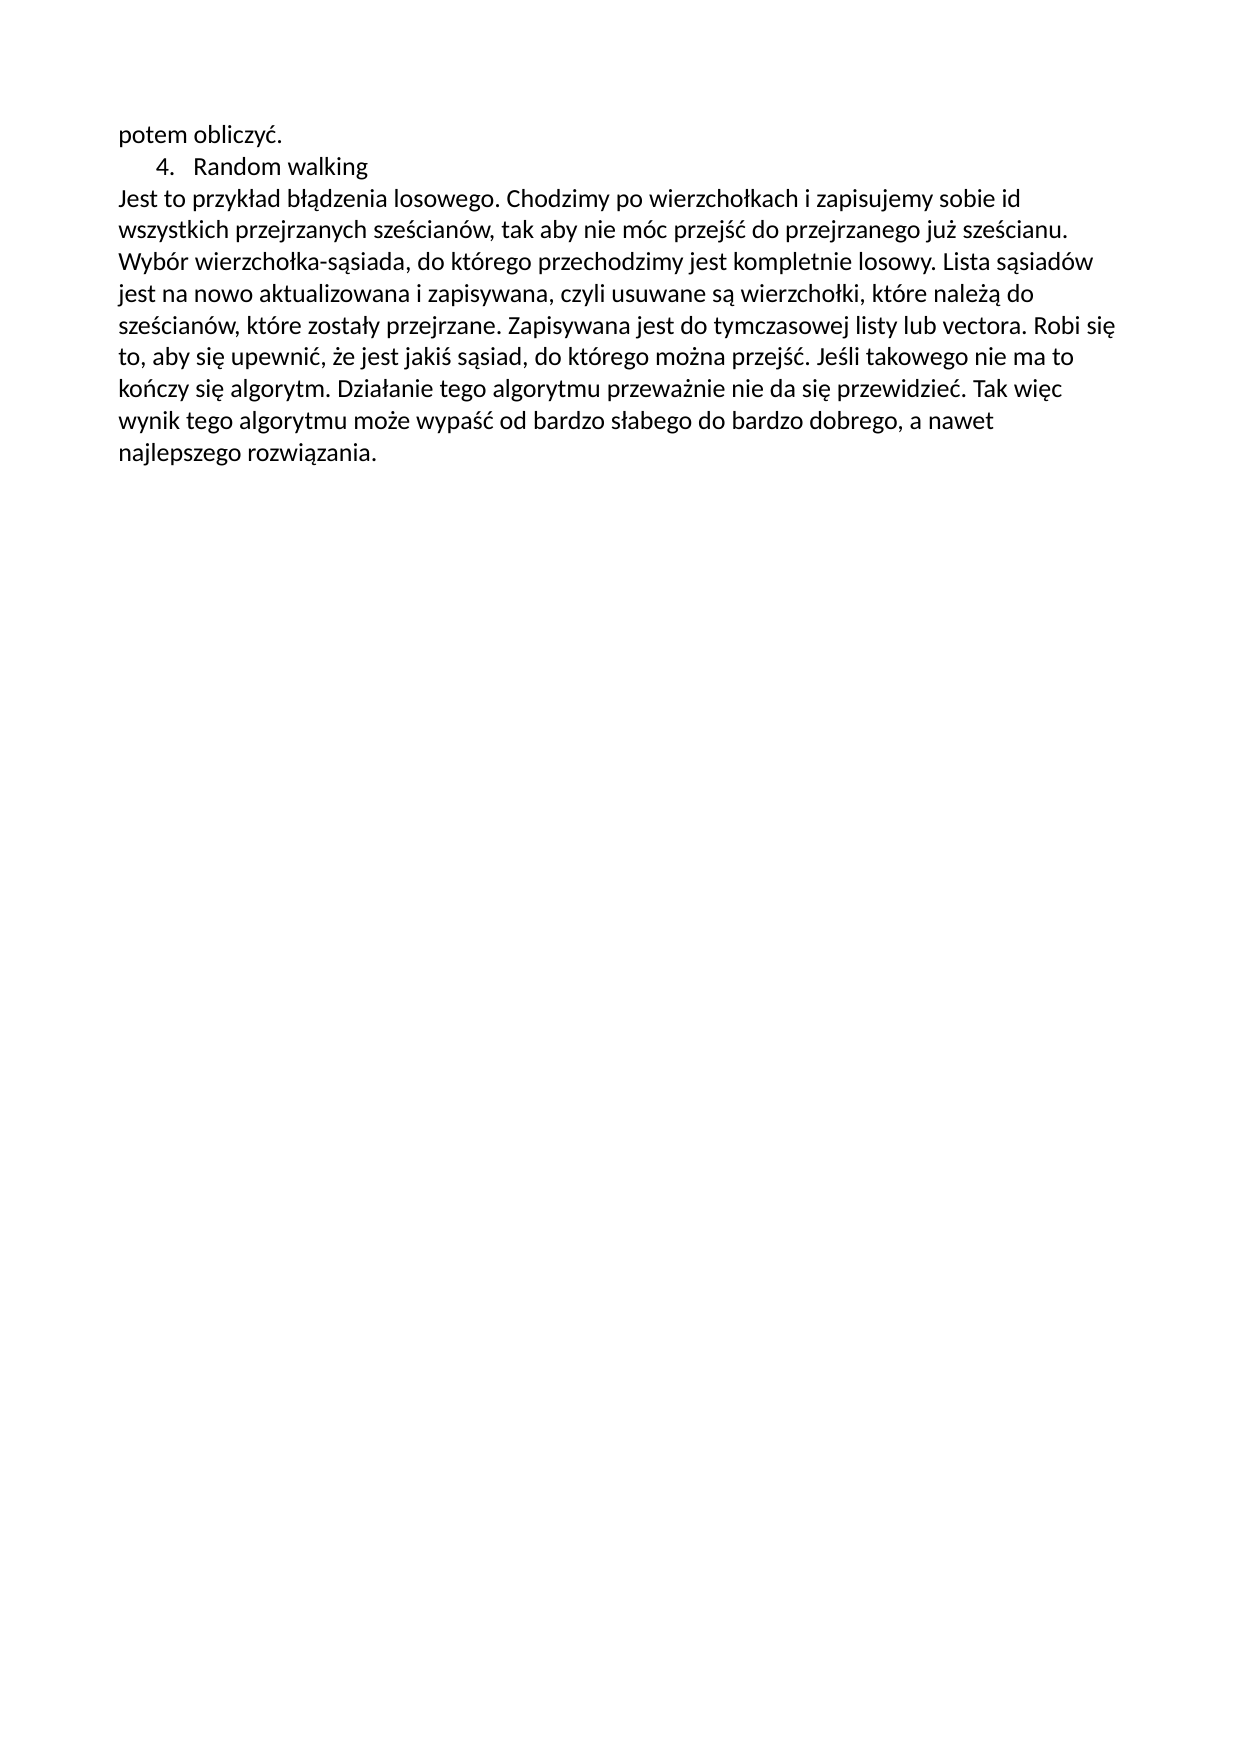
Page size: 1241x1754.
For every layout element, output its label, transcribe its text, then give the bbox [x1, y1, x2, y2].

text Jest to przykład błądzenia losowego. Chodzimy po wierzchołkach i zapisujemy sobie id wszystkich przejrzanych sześcianów, tak aby nie móc przejść do przejrzanego już sześcianu. Wybór wierzchołka-sąsiada, do którego przechodzimy jest kompletnie losowy. Lista sąsiadów jest na nowo aktualizowana i zapisywana, czyli usuwane są wierzchołki, które należą do sześcianów, które zostały przejrzane. Zapisywana jest do tymczasowej listy lub vectora. Robi się to, aby się upewnić, że jest jakiś sąsiad, do którego można przejść. Jeśli takowego nie ma to kończy się algorytm. Działanie tego algorytmu przeważnie nie da się przewidzieć. Tak więc wynik tego algorytmu może wypaść od bardzo słabego do bardzo dobrego, a nawet najlepszego rozwiązania. [118, 182, 1122, 468]
list Random walking [156, 150, 1122, 182]
text potem obliczyć. [118, 118, 1122, 150]
